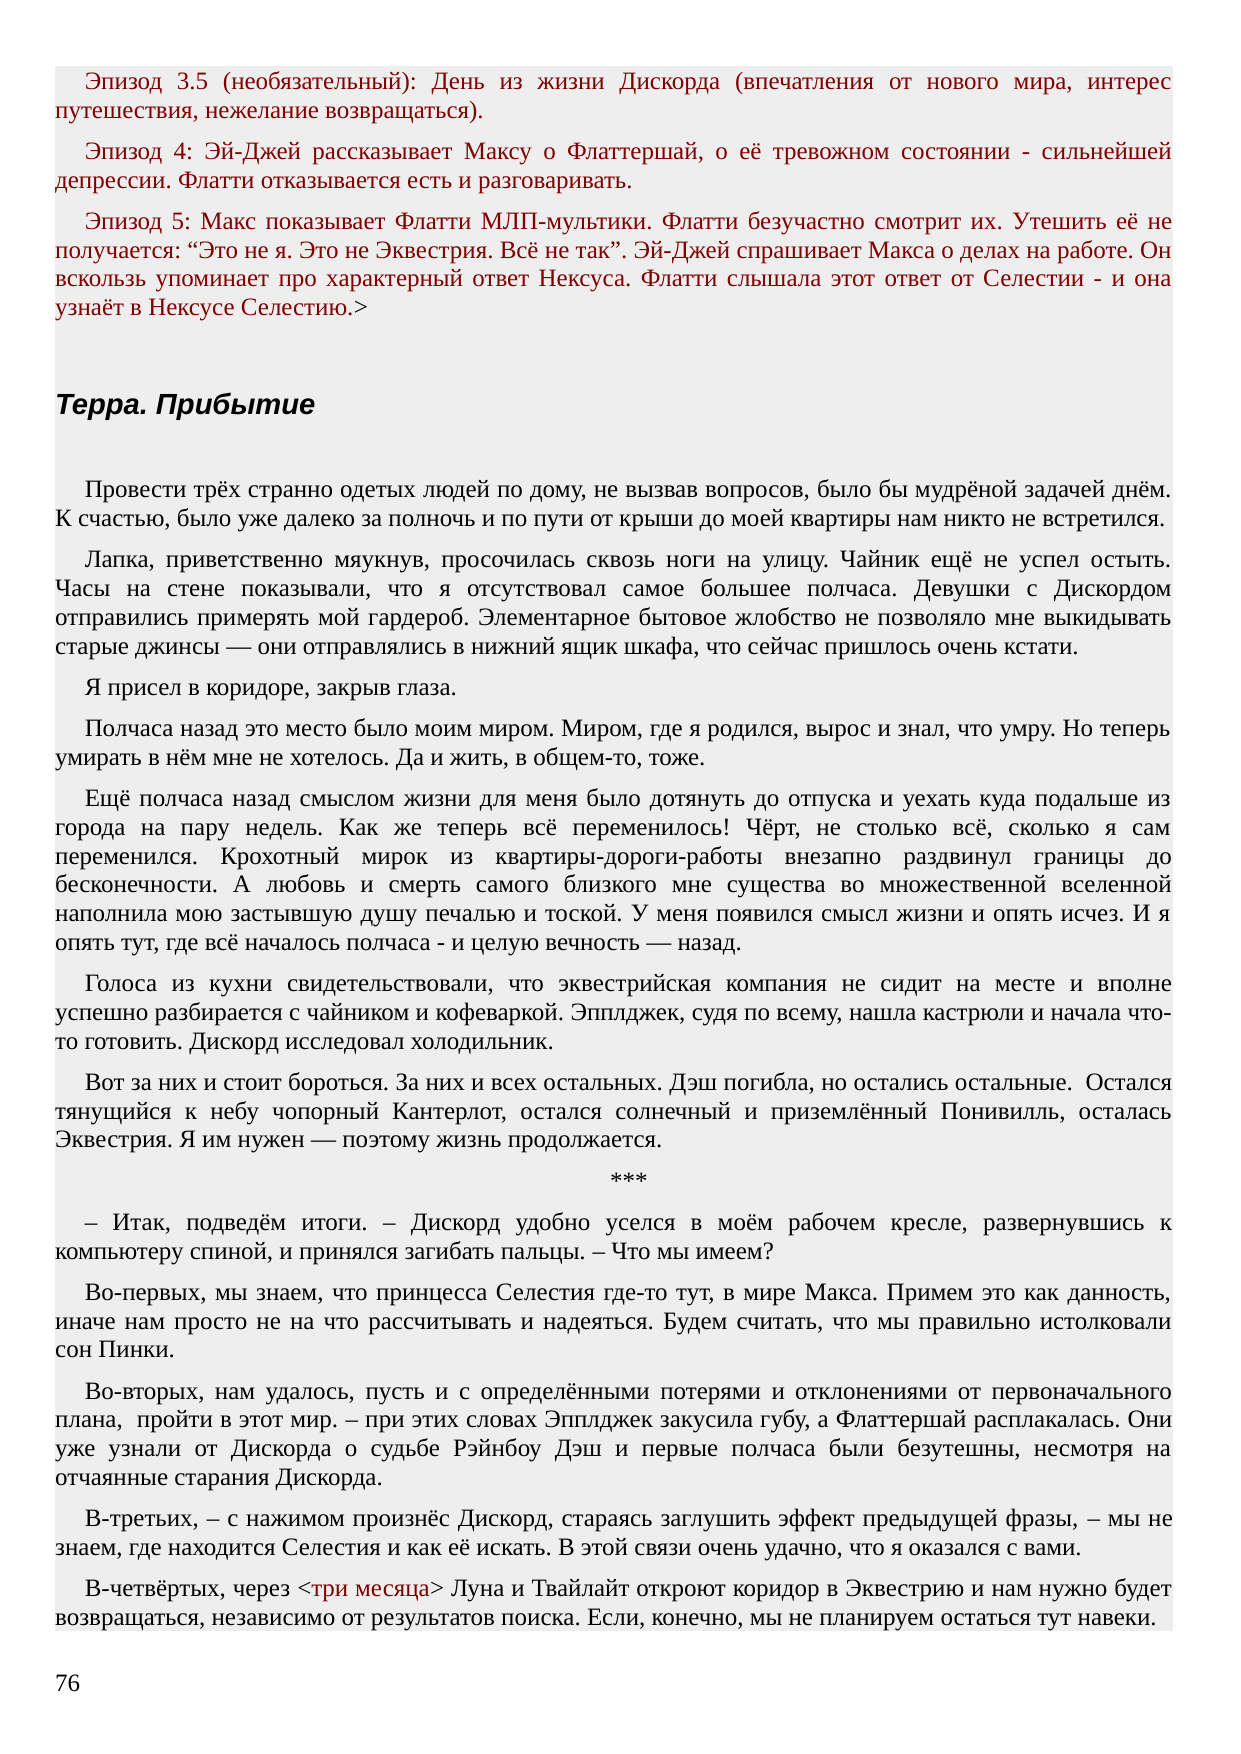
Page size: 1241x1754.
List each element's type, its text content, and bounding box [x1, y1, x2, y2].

text В-четвёртых, через <три месяца> Луна и Твайлайт откроют коридор в Эквестрию и нам нужно будет возвращаться, независимо от результатов поиска. Если, конечно, мы не планируем остаться тут навеки. [55, 1573, 1173, 1631]
text Провести трёх странно одетых людей по дому, не вызвав вопросов, было бы мудрёной задачей днём. К счастью, было уже далеко за полночь и по пути от крыши до моей квартиры нам никто не встретился. [55, 474, 1173, 532]
text Полчаса назад это место было моим миром. Миром, где я родился, вырос и знал, что умру. Но теперь умирать в нём мне не хотелось. Да и жить, в общем-то, тоже. [55, 713, 1173, 771]
subtitle Терра. Прибытие [55, 387, 1173, 421]
text Голоса из кухни свидетельствовали, что эквестрийская компания не сидит на месте и вполне успешно разбирается с чайником и кофеваркой. Эпплджек, судя по всему, нашла кастрюли и начала что-то готовить. Дискорд исследовал холодильник. [55, 968, 1173, 1054]
text Во-вторых, нам удалось, пусть и с определёнными потерями и отклонениями от первоначального плана, пройти в этот мир. – при этих словах Эпплджек закусила губу, а Флаттершай расплакалась. Они уже узнали от Дискорда о судьбе Рэйнбоу Дэш и первые полчаса были безутешны, несмотря на отчаянные старания Дискорда. [55, 1376, 1173, 1491]
text Ещё полчаса назад смыслом жизни для меня было дотянуть до отпуска и уехать куда подальше из города на пару недель. Как же теперь всё переменилось! Чёрт, не столько всё, сколько я сам переменился. Крохотный мирок из квартиры-дороги-работы внезапно раздвинул границы до бесконечности. А любовь и смерть самого близкого мне существа во множественной вселенной наполнила мою застывшую душу печалью и тоской. У меня появился смысл жизни и опять исчез. И я опять тут, где всё началось полчаса - и целую вечность — назад. [55, 783, 1173, 956]
text Эпизод 5: Макс показывает Флатти МЛП-мультики. Флатти безучастно смотрит их. Утешить её не получается: “Это не я. Это не Эквестрия. Всё не так”. Эй-Джей спрашивает Макса о делах на работе. Он вскользь упоминает про характерный ответ Нексуса. Флатти слышала этот ответ от Селестии - и она узнаёт в Нексусе Селестию.> [55, 206, 1173, 321]
text Эпизод 3.5 (необязательный): День из жизни Дискорда (впечатления от нового мира, интерес путешествия, нежелание возвращаться). [55, 66, 1173, 123]
text Эпизод 4: Эй-Джей рассказывает Максу о Флаттершай, о её тревожном состоянии - сильнейшей депрессии. Флатти отказывается есть и разговаривать. [55, 136, 1173, 193]
text – Итак, подведём итоги. – Дискорд удобно уселся в моём рабочем кресле, развернувшись к компьютеру спиной, и принялся загибать пальцы. – Что мы имеем? [55, 1207, 1173, 1264]
text *** [55, 1166, 1173, 1194]
text Вот за них и стоит бороться. За них и всех остальных. Дэш погибла, но остались остальные. Остался тянущийся к небу чопорный Кантерлот, остался солнечный и приземлённый Понивилль, осталась Эквестрия. Я им нужен — поэтому жизнь продолжается. [55, 1067, 1173, 1153]
text В-третьих, – с нажимом произнёс Дискорд, стараясь заглушить эффект предыдущей фразы, – мы не знаем, где находится Селестия и как её искать. В этой связи очень удачно, что я оказался с вами. [55, 1503, 1173, 1561]
text Лапка, приветственно мяукнув, просочилась сквозь ноги на улицу. Чайник ещё не успел остыть. Часы на стене показывали, что я отсутствовал самое большее полчаса. Девушки с Дискордом отправились примерять мой гардероб. Элементарное бытовое жлобство не позволяло мне выкидывать старые джинсы — они отправлялись в нижний ящик шкафа, что сейчас пришлось очень кстати. [55, 544, 1173, 659]
text Во-первых, мы знаем, что принцесса Селестия где-то тут, в мире Макса. Примем это как данность, иначе нам просто не на что рассчитывать и надеяться. Будем считать, что мы правильно истолковали сон Пинки. [55, 1277, 1173, 1363]
text Я присел в коридоре, закрыв глаза. [55, 672, 1173, 701]
